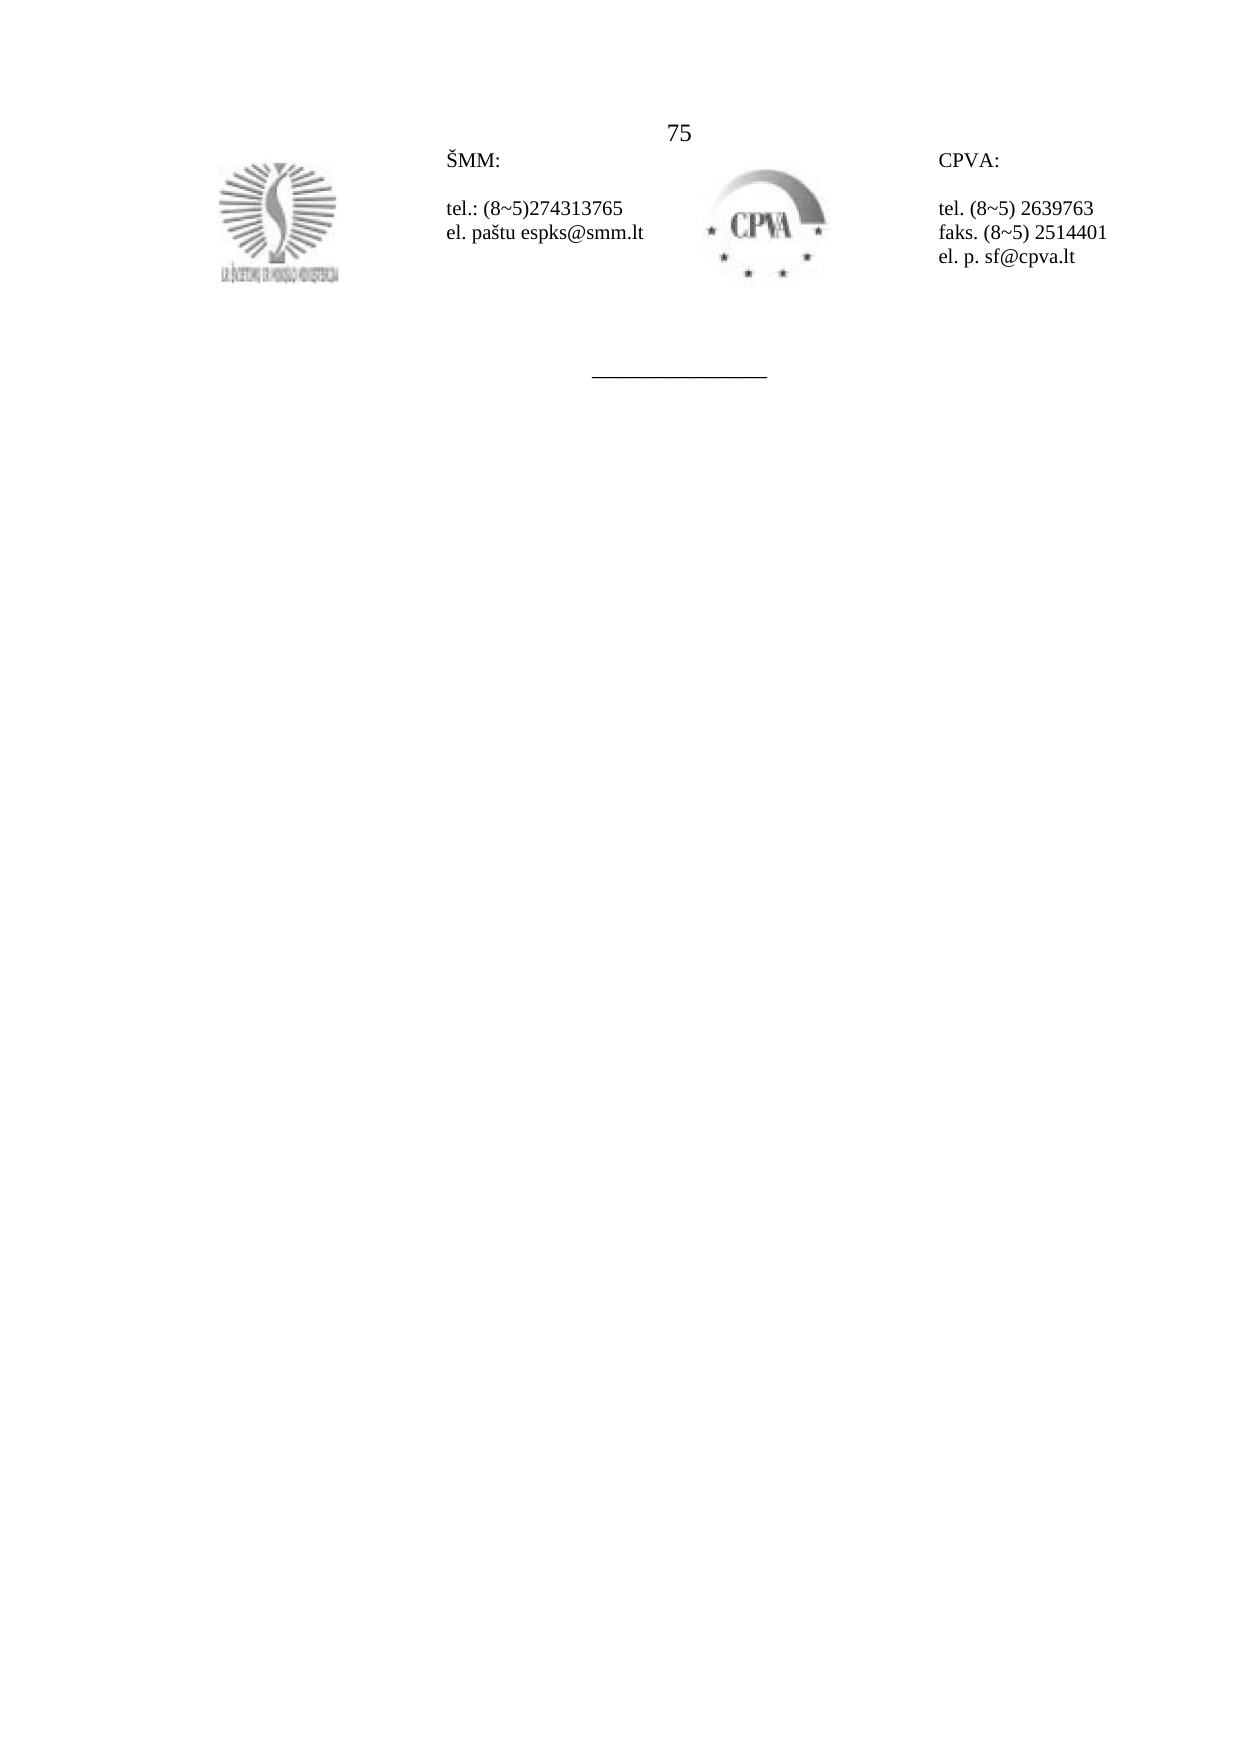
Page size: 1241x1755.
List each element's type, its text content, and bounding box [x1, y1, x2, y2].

table_header [681, 148, 691, 304]
table_header [189, 148, 199, 304]
table_header [177, 148, 1181, 352]
table_header [358, 148, 435, 304]
table_header CPVA: tel. (8~5) 2639763 faks. (8~5) 2514401 el. p. sf@cpva.lt [927, 148, 1170, 304]
table_header ŠMM: tel.: (8~5)274313765 el. paštu espks@smm.lt [435, 148, 681, 304]
text ______________ [177, 352, 1181, 381]
table_header [847, 148, 927, 304]
